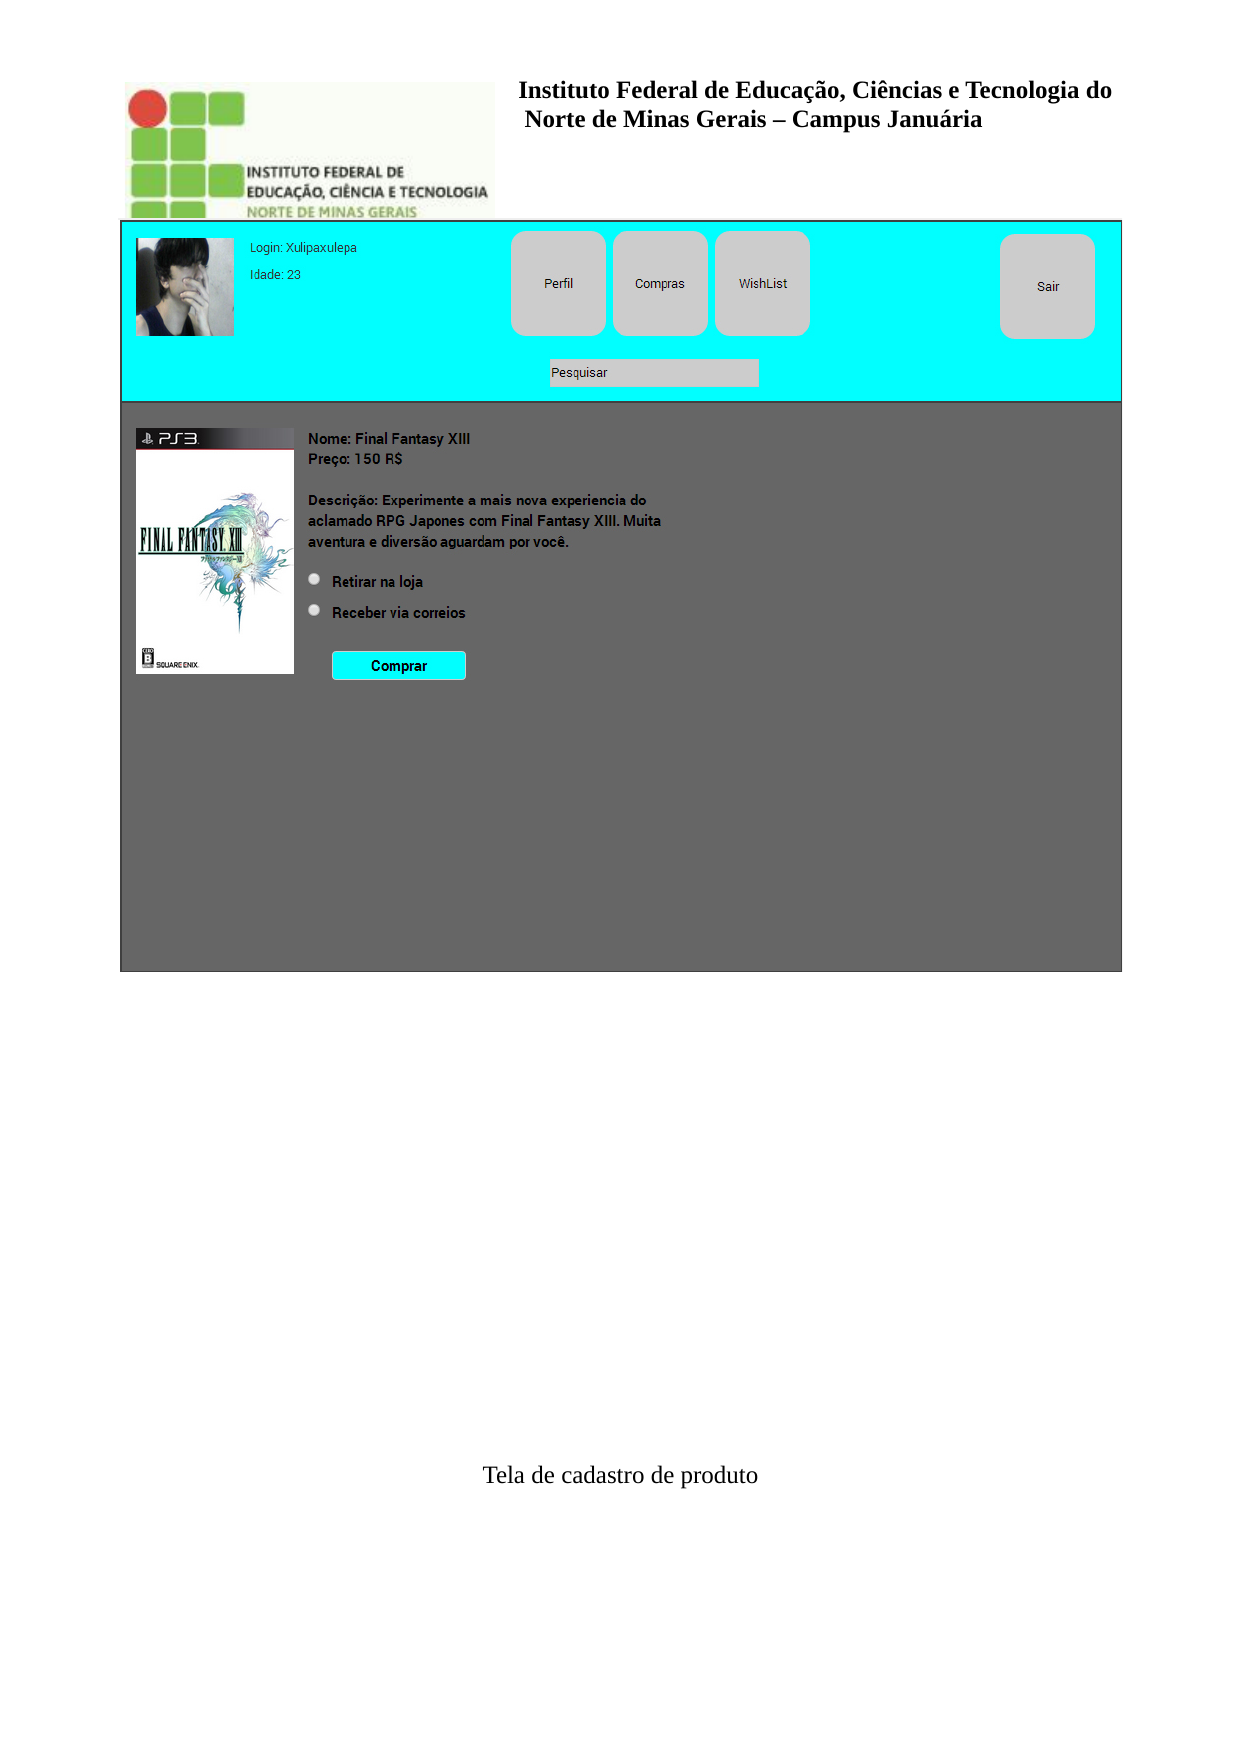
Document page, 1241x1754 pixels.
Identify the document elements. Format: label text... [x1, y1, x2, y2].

text Tela de cadastro de produto [118, 1460, 1122, 1489]
